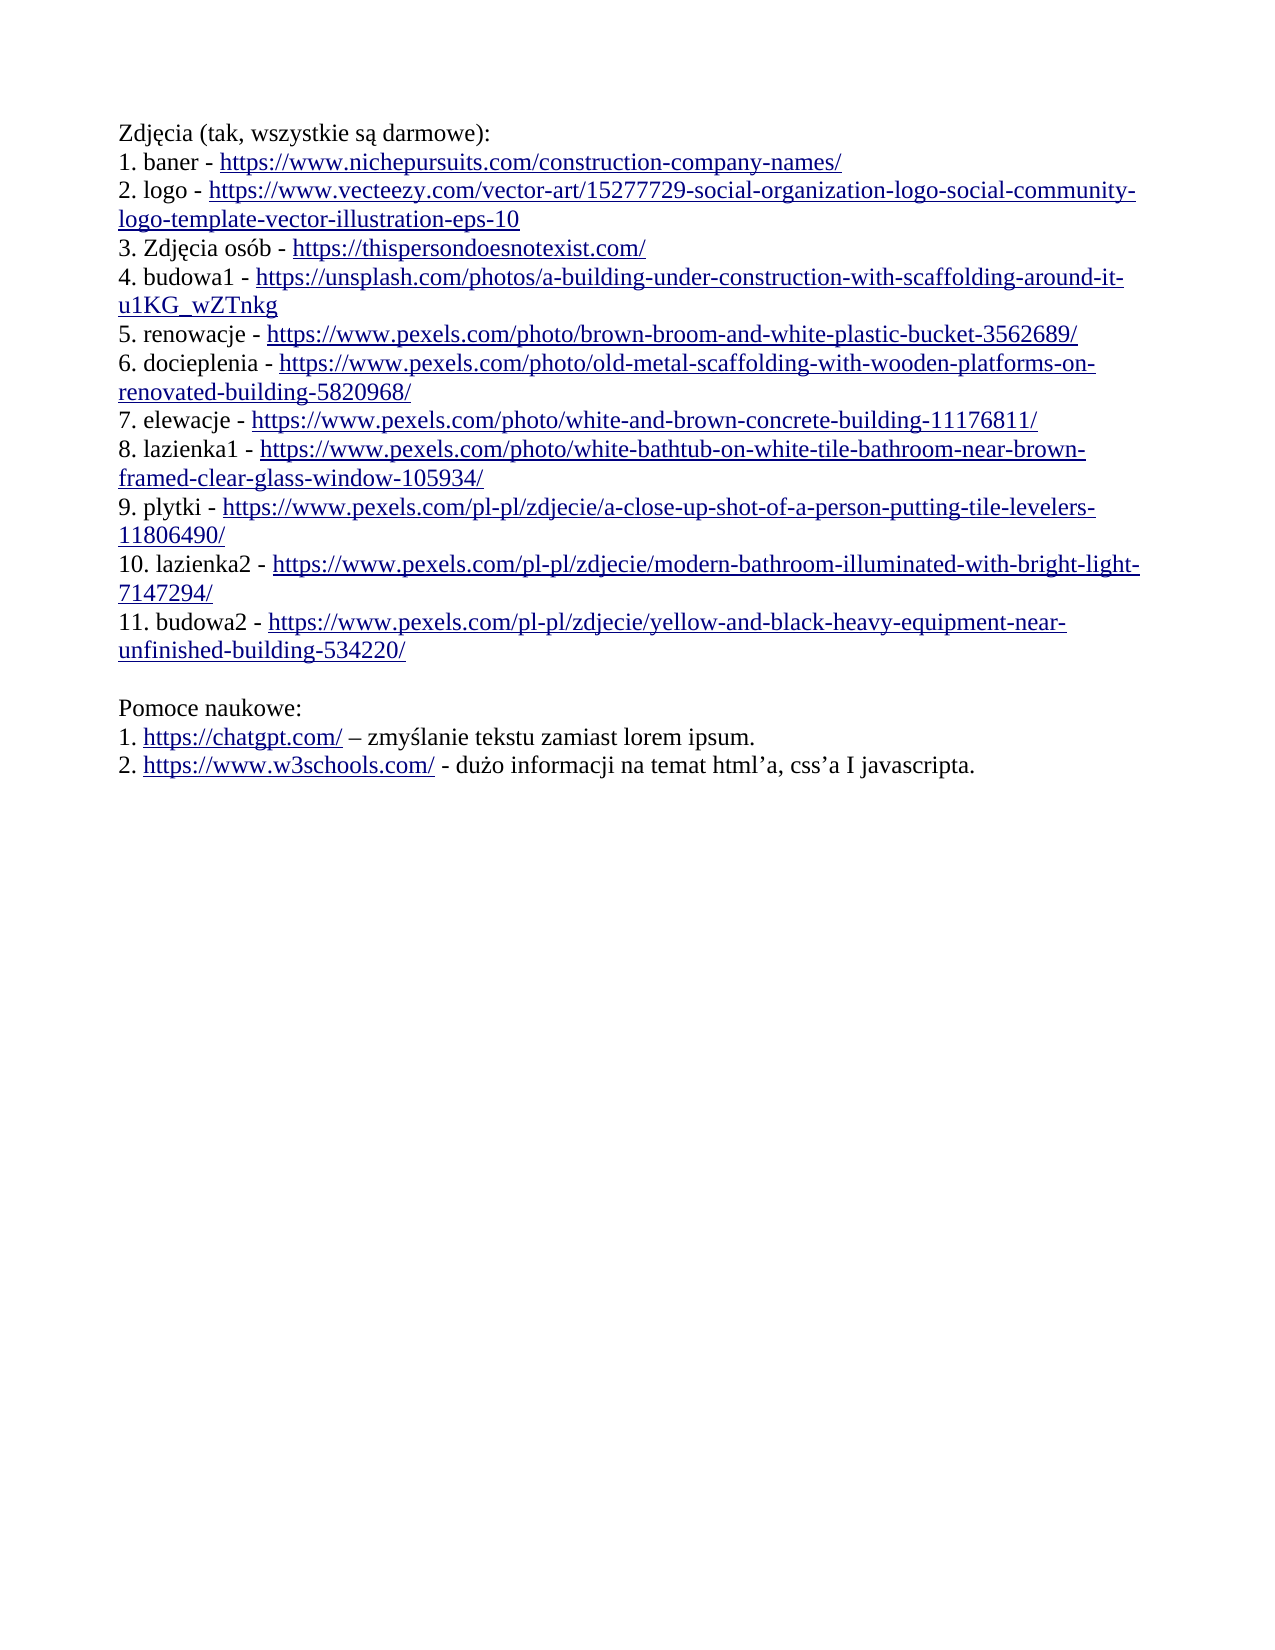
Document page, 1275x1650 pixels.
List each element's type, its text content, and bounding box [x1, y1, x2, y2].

text 2. https://www.w3schools.com/ - dużo informacji na temat html’a, css’a I javascripta. [118, 751, 1157, 779]
text 8. lazienka1 - https://www.pexels.com/photo/white-bathtub-on-white-tile-bathroom-near-brown-framed-clear-glass-window-105934/ [118, 434, 1157, 492]
text 5. renowacje - https://www.pexels.com/photo/brown-broom-and-white-plastic-bucket-3562689/ [118, 319, 1157, 348]
text 4. budowa1 - https://unsplash.com/photos/a-building-under-construction-with-scaffolding-around-it-u1KG_wZTnkg [118, 262, 1157, 319]
text 9. plytki - https://www.pexels.com/pl-pl/zdjecie/a-close-up-shot-of-a-person-putting-tile-levelers-11806490/ [118, 492, 1157, 549]
text 10. lazienka2 - https://www.pexels.com/pl-pl/zdjecie/modern-bathroom-illuminated-with-bright-light-7147294/ [118, 549, 1157, 607]
text Pomoce naukowe: 1. https://chatgpt.com/ – zmyślanie tekstu zamiast lorem ipsum. [118, 693, 1157, 751]
text 1. baner - https://www.nichepursuits.com/construction-company-names/ [118, 147, 1157, 176]
text 2. logo - https://www.vecteezy.com/vector-art/15277729-social-organization-logo-social-community-logo-template-vector-illustration-eps-10 [118, 176, 1157, 233]
text 7. elewacje - https://www.pexels.com/photo/white-and-brown-concrete-building-11176811/ [118, 406, 1157, 434]
text 3. Zdjęcia osób - https://thispersondoesnotexist.com/ [118, 233, 1157, 262]
text Zdjęcia (tak, wszystkie są darmowe): [118, 118, 1157, 147]
text 11. budowa2 - https://www.pexels.com/pl-pl/zdjecie/yellow-and-black-heavy-equipment-near-unfinished-building-534220/ [118, 607, 1157, 664]
text 6. docieplenia - https://www.pexels.com/photo/old-metal-scaffolding-with-wooden-platforms-on-renovated-building-5820968/ [118, 348, 1157, 406]
